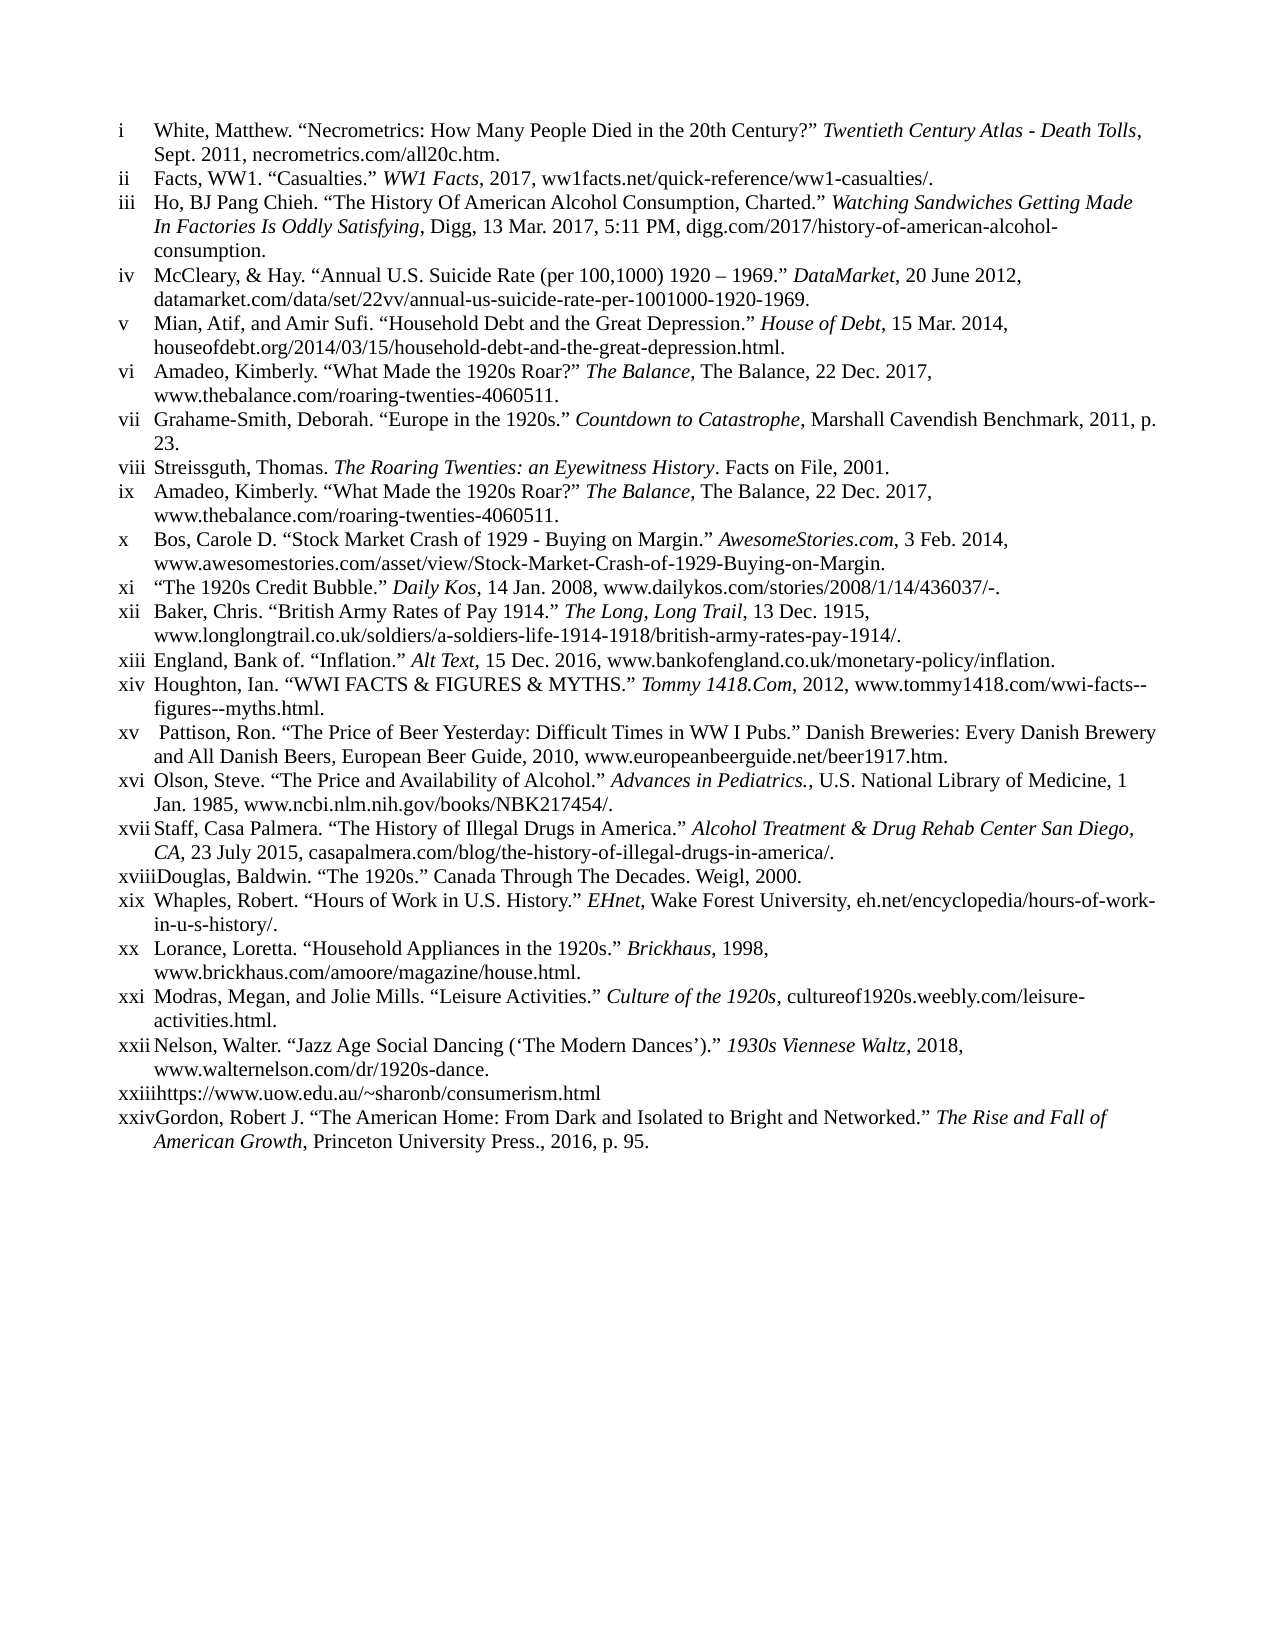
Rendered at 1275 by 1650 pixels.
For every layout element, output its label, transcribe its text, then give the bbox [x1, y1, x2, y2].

text Gordon, Robert J. “The American Home: From Dark and Isolated to Bright and Networked.” The Rise and Fall of American Growth, Princeton University Press., 2016, p. 95. [118, 1105, 1157, 1153]
text McCleary, & Hay. “Annual U.S. Suicide Rate (per 100,1000) 1920 – 1969.” DataMarket, 20 June 2012, datamarket.com/data/set/22vv/annual-us-suicide-rate-per-1001000-1920-1969. [118, 262, 1157, 311]
text https://www.uow.edu.au/~sharonb/consumerism.html [118, 1081, 1157, 1105]
text Houghton, Ian. “WWI FACTS & FIGURES & MYTHS.” Tommy 1418.Com, 2012, www.tommy1418.com/wwi-facts--figures--myths.html. [118, 672, 1157, 720]
text Ho, BJ Pang Chieh. “The History Of American Alcohol Consumption, Charted.” Watching Sandwiches Getting Made In Factories Is Oddly Satisfying, Digg, 13 Mar. 2017, 5:11 PM, digg.com/2017/history-of-american-alcohol-consumption. [118, 190, 1157, 262]
text Facts, WW1. “Casualties.” WW1 Facts, 2017, ww1facts.net/quick-reference/ww1-casualties/. [118, 166, 1157, 190]
text Olson, Steve. “The Price and Availability of Alcohol.” Advances in Pediatrics., U.S. National Library of Medicine, 1 Jan. 1985, www.ncbi.nlm.nih.gov/books/NBK217454/. [118, 768, 1157, 816]
text Modras, Megan, and Jolie Mills. “Leisure Activities.” Culture of the 1920s, cultureof1920s.weebly.com/leisure-activities.html. [118, 984, 1157, 1032]
text Lorance, Loretta. “Household Appliances in the 1920s.” Brickhaus, 1998, www.brickhaus.com/amoore/magazine/house.html. [118, 936, 1157, 984]
text Whaples, Robert. “Hours of Work in U.S. History.” EHnet, Wake Forest University, eh.net/encyclopedia/hours-of-work-in-u-s-history/. [118, 888, 1157, 936]
text Pattison, Ron. “The Price of Beer Yesterday: Difficult Times in WW I Pubs.” Danish Breweries: Every Danish Brewery and All Danish Beers, European Beer Guide, 2010, www.europeanbeerguide.net/beer1917.htm. [118, 720, 1157, 768]
text Baker, Chris. “British Army Rates of Pay 1914.” The Long, Long Trail, 13 Dec. 1915, www.longlongtrail.co.uk/soldiers/a-soldiers-life-1914-1918/british-army-rates-pay-1914/. [118, 599, 1157, 647]
text Staff, Casa Palmera. “The History of Illegal Drugs in America.” Alcohol Treatment & Drug Rehab Center San Diego, CA, 23 July 2015, casapalmera.com/blog/the-history-of-illegal-drugs-in-america/. [118, 816, 1157, 864]
text Mian, Atif, and Amir Sufi. “Household Debt and the Great Depression.” House of Debt, 15 Mar. 2014, houseofdebt.org/2014/03/15/household-debt-and-the-great-depression.html. [118, 311, 1157, 359]
text England, Bank of. “Inflation.” Alt Text, 15 Dec. 2016, www.bankofengland.co.uk/monetary-policy/inflation. [118, 647, 1157, 672]
text Amadeo, Kimberly. “What Made the 1920s Roar?” The Balance, The Balance, 22 Dec. 2017, www.thebalance.com/roaring-twenties-4060511. [118, 359, 1157, 407]
text Streissguth, Thomas. The Roaring Twenties: an Eyewitness History. Facts on File, 2001. [118, 455, 1157, 479]
text Bos, Carole D. “Stock Market Crash of 1929 - Buying on Margin.” AwesomeStories.com, 3 Feb. 2014, www.awesomestories.com/asset/view/Stock-Market-Crash-of-1929-Buying-on-Margin. [118, 527, 1157, 575]
text Nelson, Walter. “Jazz Age Social Dancing (‘The Modern Dances’).” 1930s Viennese Waltz, 2018, www.walternelson.com/dr/1920s-dance. [118, 1032, 1157, 1081]
text “The 1920s Credit Bubble.” Daily Kos, 14 Jan. 2008, www.dailykos.com/stories/2008/1/14/436037/-. [118, 575, 1157, 599]
text Amadeo, Kimberly. “What Made the 1920s Roar?” The Balance, The Balance, 22 Dec. 2017, www.thebalance.com/roaring-twenties-4060511. [118, 479, 1157, 527]
text White, Matthew. “Necrometrics: How Many People Died in the 20th Century?” Twentieth Century Atlas - Death Tolls, Sept. 2011, necrometrics.com/all20c.htm. [118, 118, 1157, 166]
text Douglas, Baldwin. “The 1920s.” Canada Through The Decades. Weigl, 2000. [118, 864, 1157, 888]
text Grahame-Smith, Deborah. “Europe in the 1920s.” Countdown to Catastrophe, Marshall Cavendish Benchmark, 2011, p. 23. [118, 407, 1157, 455]
